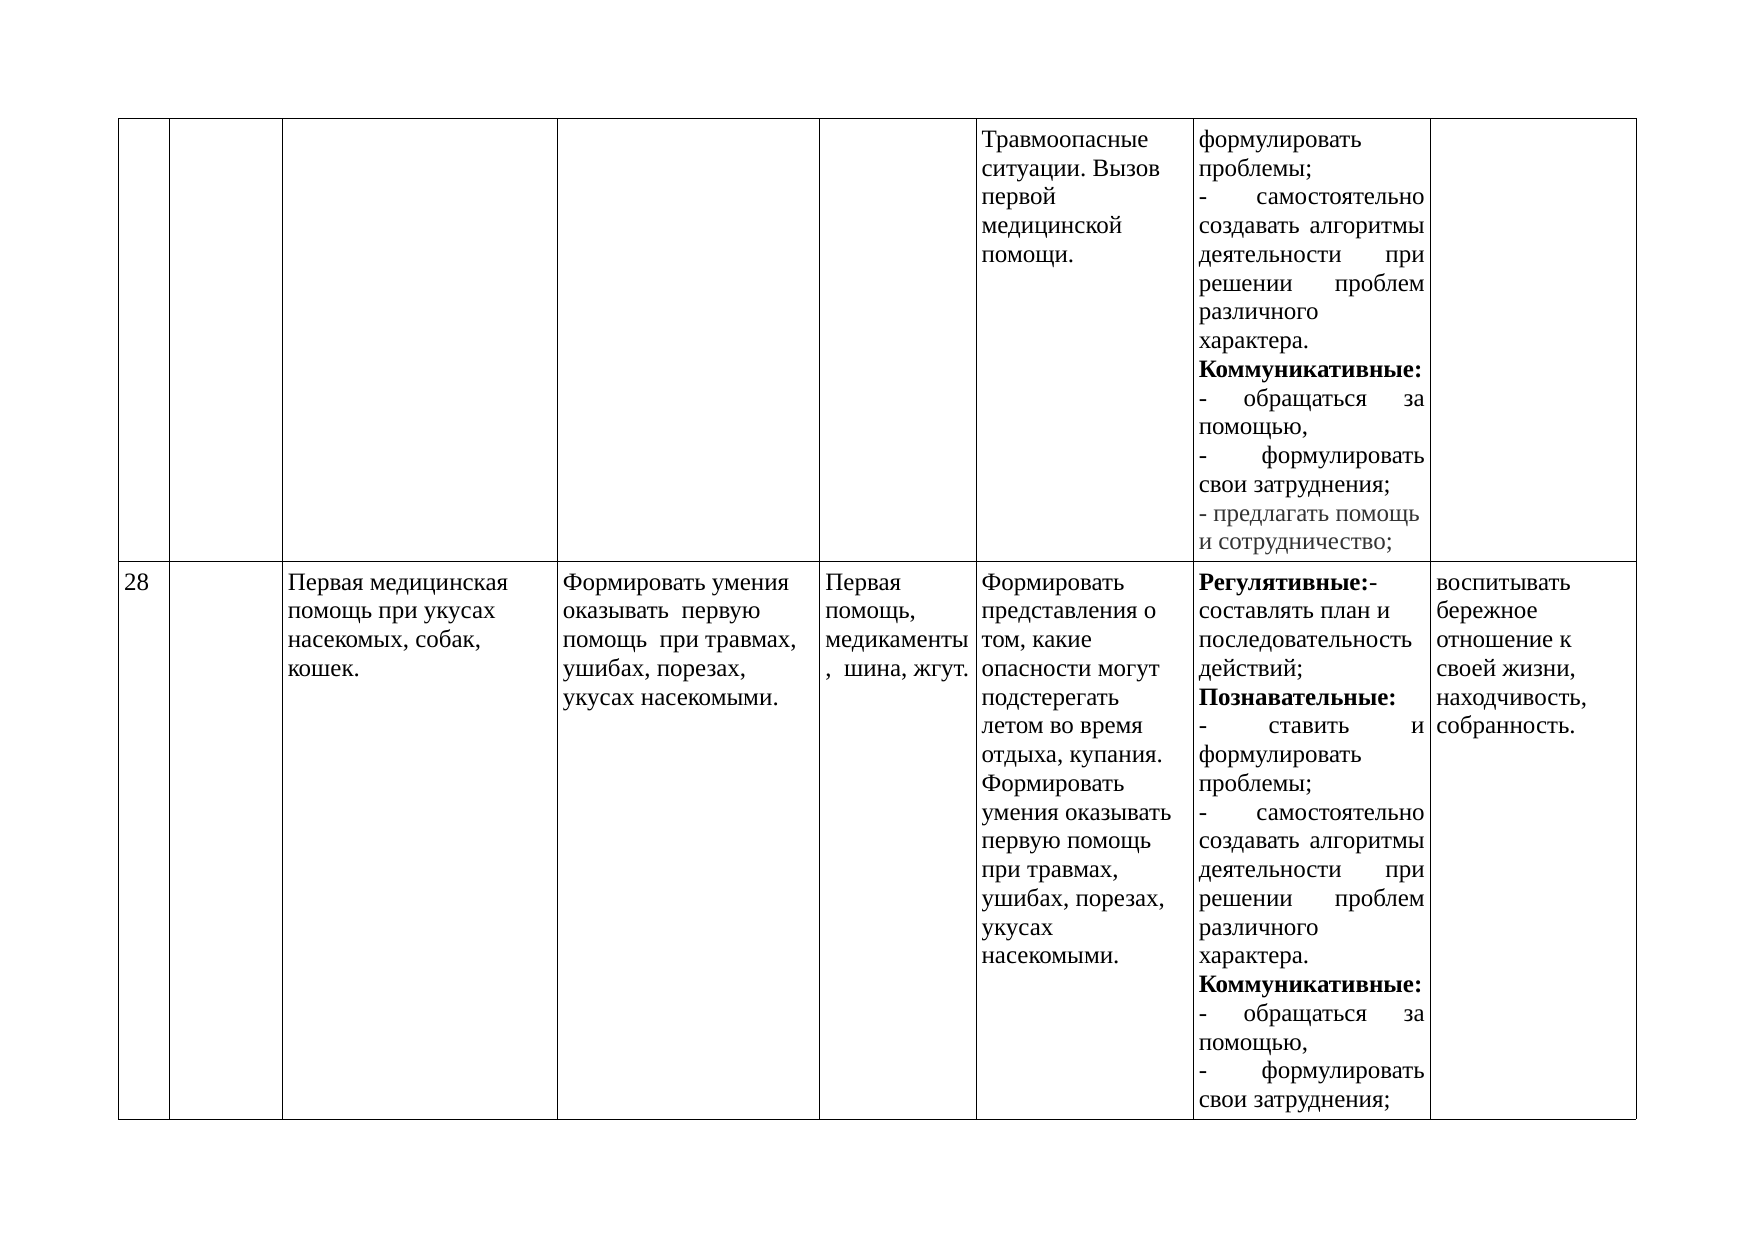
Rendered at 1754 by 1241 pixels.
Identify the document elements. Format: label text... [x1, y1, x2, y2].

table_cell Травмоопасные ситуации. Вызов первой медицинской помощи. [977, 119, 1193, 561]
table_cell [283, 119, 557, 561]
table_cell формулировать проблемы; - самостоятельно создавать алгоритмы деятельности при решении проблем различного характера. Коммуникативные: - обращаться за помощью, - формулировать свои затруднения; - предлагать помощь и сотрудничество; [1194, 119, 1430, 561]
table_cell [119, 119, 169, 561]
table_cell Формировать представления о том, какие опасности могут подстерегать летом во время отдыха, купания. Формировать умения оказывать первую помощь при травмах, ушибах, порезах, укусах насекомыми. [977, 562, 1193, 1119]
table_cell [1431, 119, 1636, 561]
table_cell [170, 562, 282, 1119]
table_cell Формировать умения оказывать первую помощь при травмах, ушибах, порезах, укусах насекомыми. [558, 562, 819, 1119]
table_cell воспитывать бережное отношение к своей жизни, находчивость, собранность. [1431, 562, 1636, 1119]
table_cell Первая помощь, медикаменты, шина, жгут. [820, 562, 976, 1119]
table_cell Регулятивные:- составлять план и последовательность действий; Познавательные: - ставить и формулировать проблемы; - самостоятельно создавать алгоритмы деятельности при решении проблем различного характера. Коммуникативные: - обращаться за помощью, - формулировать свои затруднения; [1194, 562, 1430, 1119]
table_cell [820, 119, 976, 561]
table_cell Первая медицинская помощь при укусах насекомых, собак, кошек. [283, 562, 557, 1119]
table_cell 28 [119, 562, 169, 1119]
table_cell [558, 119, 819, 561]
table_cell [170, 119, 282, 561]
